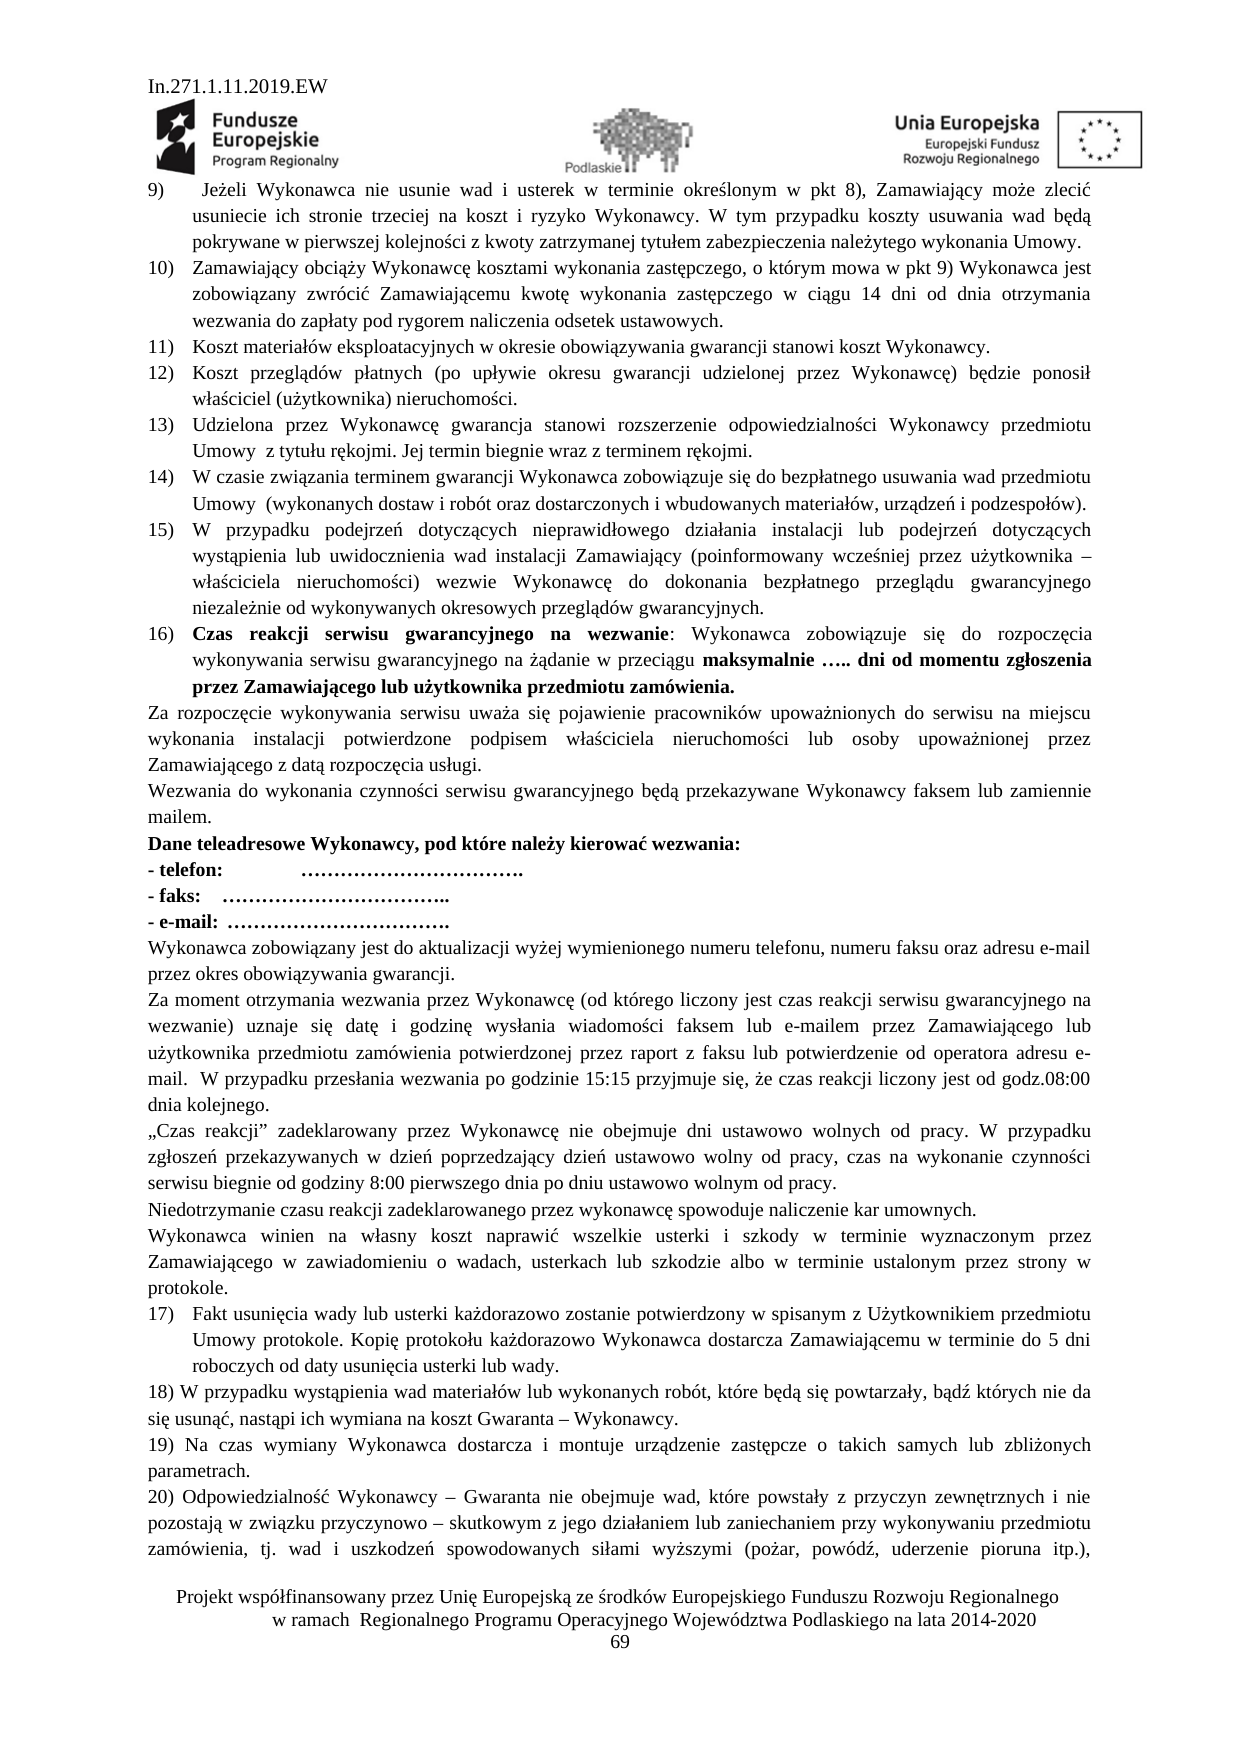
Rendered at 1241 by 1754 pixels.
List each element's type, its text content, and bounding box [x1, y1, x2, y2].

list Koszt materiałów eksploatacyjnych w okresie obowiązywania gwarancji stanowi koszt Wykonawcy. [148, 335, 1092, 357]
text Wezwania do wykonania czynności serwisu gwarancyjnego będą przekazywane Wykonawcy faksem lub zamiennie mailem. [148, 779, 1092, 828]
list Zamawiający obciąży Wykonawcę kosztami wykonania zastępczego, o którym mowa w pkt 9) Wykonawca jest zobowiązany zwrócić Zamawiającemu kwotę wykonania zastępczego w ciągu 14 dni od dnia otrzymania wezwania do zapłaty pod rygorem naliczenia odsetek ustawowych. [148, 256, 1092, 331]
text Za rozpoczęcie wykonywania serwisu uważa się pojawienie pracowników upoważnionych do serwisu na miejscu wykonania instalacji potwierdzone podpisem właściciela nieruchomości lub osoby upoważnionej przez Zamawiającego z datą rozpoczęcia usługi. [148, 701, 1092, 776]
text Dane teleadresowe Wykonawcy, pod które należy kierować wezwania: [148, 831, 1092, 854]
text Niedotrzymanie czasu reakcji zadeklarowanego przez wykonawcę spowoduje naliczenie kar umownych. [148, 1197, 1092, 1220]
list Jeżeli Wykonawca nie usunie wad i usterek w terminie określonym w pkt 8), Zamawiający może zlecić usuniecie ich stronie trzeciej na koszt i ryzyko Wykonawcy. W tym przypadku koszty usuwania wad będą pokrywane w pierwszej kolejności z kwoty zatrzymanej tytułem zabezpieczenia należytego wykonania Umowy. [148, 178, 1092, 253]
list Fakt usunięcia wady lub usterki każdorazowo zostanie potwierdzony w spisanym z Użytkownikiem przedmiotu Umowy protokole. Kopię protokołu każdorazowo Wykonawca dostarcza Zamawiającemu w terminie do 5 dni roboczych od daty usunięcia usterki lub wady. [148, 1302, 1092, 1377]
list Udzielona przez Wykonawcę gwarancja stanowi rozszerzenie odpowiedzialności Wykonawcy przedmiotu Umowy z tytułu rękojmi. Jej termin biegnie wraz z terminem rękojmi. [148, 413, 1092, 462]
list W przypadku podejrzeń dotyczących nieprawidłowego działania instalacji lub podejrzeń dotyczących wystąpienia lub uwidocznienia wad instalacji Zamawiający (poinformowany wcześniej przez użytkownika – właściciela nieruchomości) wezwie Wykonawcę do dokonania bezpłatnego przeglądu gwarancyjnego niezależnie od wykonywanych okresowych przeglądów gwarancyjnych. [148, 518, 1092, 619]
text 20) Odpowiedzialność Wykonawcy – Gwaranta nie obejmuje wad, które powstały z przyczyn zewnętrznych i nie pozostają w związku przyczynowo – skutkowym z jego działaniem lub zaniechaniem przy wykonywaniu przedmiotu zamówienia, tj. wad i uszkodzeń spowodowanych siłami wyższymi (pożar, powódź, uderzenie pioruna itp.), [148, 1485, 1092, 1560]
list Czas reakcji serwisu gwarancyjnego na wezwanie: Wykonawca zobowiązuje się do rozpoczęcia wykonywania serwisu gwarancyjnego na żądanie w przeciągu maksymalnie ….. dni od momentu zgłoszenia przez Zamawiającego lub użytkownika przedmiotu zamówienia. [148, 622, 1092, 697]
text Za moment otrzymania wezwania przez Wykonawcę (od którego liczony jest czas reakcji serwisu gwarancyjnego na wezwanie) uznaje się datę i godzinę wysłania wiadomości faksem lub e-mailem przez Zamawiającego lub użytkownika przedmiotu zamówienia potwierdzonej przez raport z faksu lub potwierdzenie od operatora adresu e-mail. W przypadku przesłania wezwania po godzinie 15:15 przyjmuje się, że czas reakcji liczony jest od godz.08:00 dnia kolejnego. [148, 988, 1092, 1116]
text - faks: …………………………….. [148, 884, 1092, 907]
text 18) W przypadku wystąpienia wad materiałów lub wykonanych robót, które będą się powtarzały, bądź których nie da się usunąć, nastąpi ich wymiana na koszt Gwaranta – Wykonawcy. [148, 1381, 1092, 1429]
text - e-mail: ……………………………. [148, 910, 1092, 933]
list W czasie związania terminem gwarancji Wykonawca zobowiązuje się do bezpłatnego usuwania wad przedmiotu Umowy (wykonanych dostaw i robót oraz dostarczonych i wbudowanych materiałów, urządzeń i podzespołów). [148, 465, 1092, 514]
text 19) Na czas wymiany Wykonawca dostarcza i montuje urządzenie zastępcze o takich samych lub zbliżonych parametrach. [148, 1433, 1092, 1482]
text Wykonawca zobowiązany jest do aktualizacji wyżej wymienionego numeru telefonu, numeru faksu oraz adresu e-mail przez okres obowiązywania gwarancji. [148, 936, 1092, 985]
text „Czas reakcji” zadeklarowany przez Wykonawcę nie obejmuje dni ustawowo wolnych od pracy. W przypadku zgłoszeń przekazywanych w dzień poprzedzający dzień ustawowo wolny od pracy, czas na wykonanie czynności serwisu biegnie od godziny 8:00 pierwszego dnia po dniu ustawowo wolnym od pracy. [148, 1119, 1092, 1194]
list Koszt przeglądów płatnych (po upływie okresu gwarancji udzielonej przez Wykonawcę) będzie ponosił właściciel (użytkownika) nieruchomości. [148, 361, 1092, 410]
text - telefon: ……………………………. [148, 858, 1092, 880]
text Wykonawca winien na własny koszt naprawić wszelkie usterki i szkody w terminie wyznaczonym przez Zamawiającego w zawiadomieniu o wadach, usterkach lub szkodzie albo w terminie ustalonym przez strony w protokole. [148, 1224, 1092, 1299]
